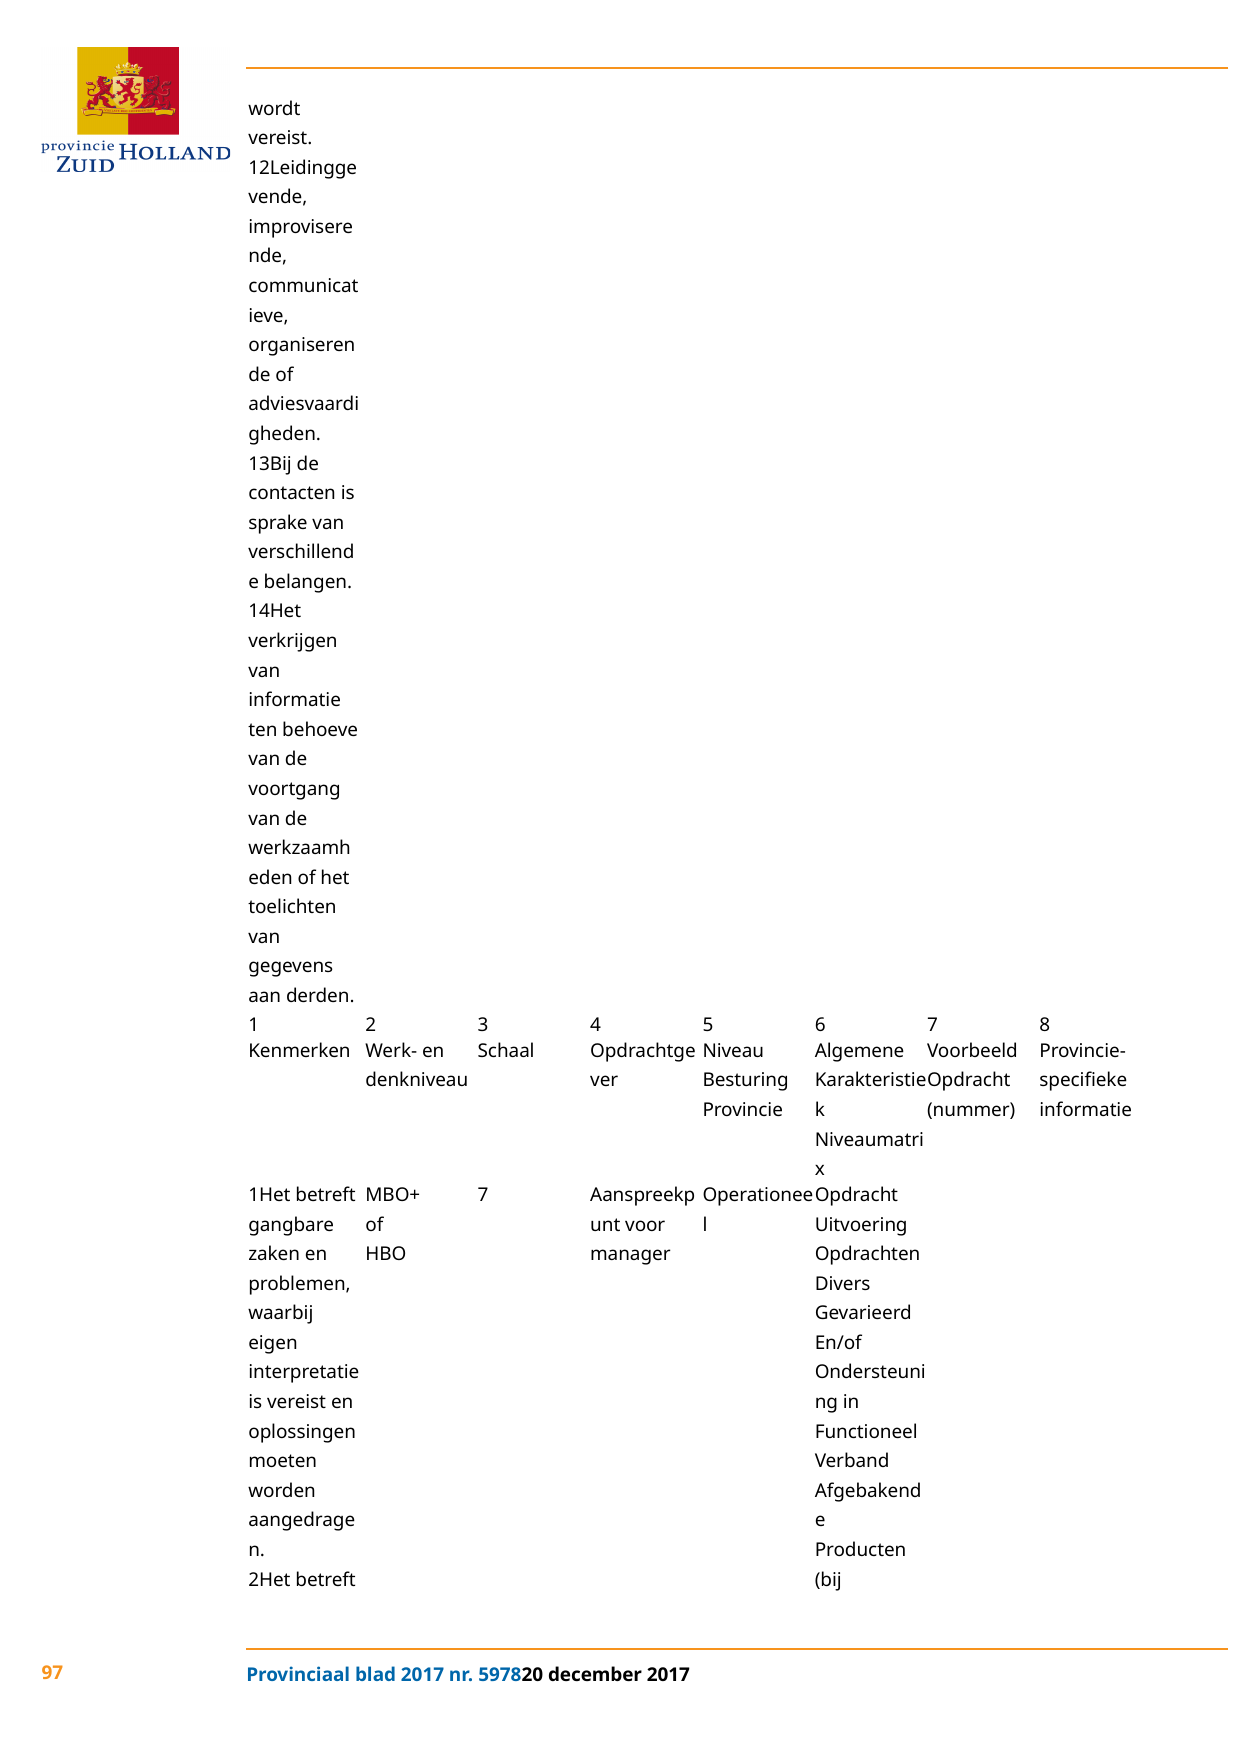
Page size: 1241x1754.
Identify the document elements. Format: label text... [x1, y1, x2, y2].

table_cell Werk- en denkniveau [365, 1037, 477, 1181]
table_header 1 [248, 1011, 365, 1037]
table_header 5 [702, 1011, 814, 1037]
table_header 3 [478, 1011, 590, 1037]
table_cell Kenmerken [248, 1037, 365, 1181]
table_cell [813, 95, 926, 1008]
table_cell 1Het betreft gangbare zaken en problemen, waarbij eigen interpretatie is vereist en oplossingen moeten worden aangedragen. 2Het betreft [248, 1181, 365, 1591]
table_header 2 [365, 1011, 477, 1037]
table_cell [927, 1181, 1039, 1591]
table_cell [700, 95, 813, 1008]
table_header 6 [815, 1011, 927, 1037]
table_cell Provincie-specifieke informatie [1039, 1037, 1152, 1181]
picture [41, 47, 231, 172]
table_cell Aanspreekpunt voor manager [590, 1181, 702, 1591]
table_header 7 [927, 1011, 1039, 1037]
table_cell Operationeel [702, 1181, 814, 1591]
table_cell 7 [478, 1181, 590, 1591]
table_cell Schaal [478, 1037, 590, 1181]
table_cell wordt vereist. 12Leidinggevende, improviserende, communicatieve, organiserende of adviesvaardigheden. 13Bij de contacten is sprake van verschillende belangen. 14Het verkrijgen van informatie ten behoeve van de voortgang van de werkzaamheden of het toelichten van gegevens aan derden. [248, 95, 361, 1008]
table_cell Opdrachtgever [590, 1037, 702, 1181]
table_header 4 [590, 1011, 702, 1037]
table_header 8 [1039, 1011, 1152, 1037]
table_cell Opdracht Uitvoering Opdrachten Divers Gevarieerd En/of Ondersteuning in Functioneel Verband Afgebakende Producten (bij [815, 1181, 927, 1591]
table_cell Algemene Karakteristiek Niveaumatrix [815, 1037, 927, 1181]
table_cell [361, 95, 474, 1008]
table_cell [474, 95, 587, 1008]
table_cell [587, 95, 700, 1008]
table_cell Niveau Besturing Provincie [702, 1037, 814, 1181]
table_cell [926, 95, 1038, 1008]
table_cell Voorbeeld Opdracht (nummer) [927, 1037, 1039, 1181]
table_cell [1039, 95, 1152, 1008]
table_cell [1039, 1181, 1152, 1591]
table_cell MBO+ of HBO [365, 1181, 477, 1591]
